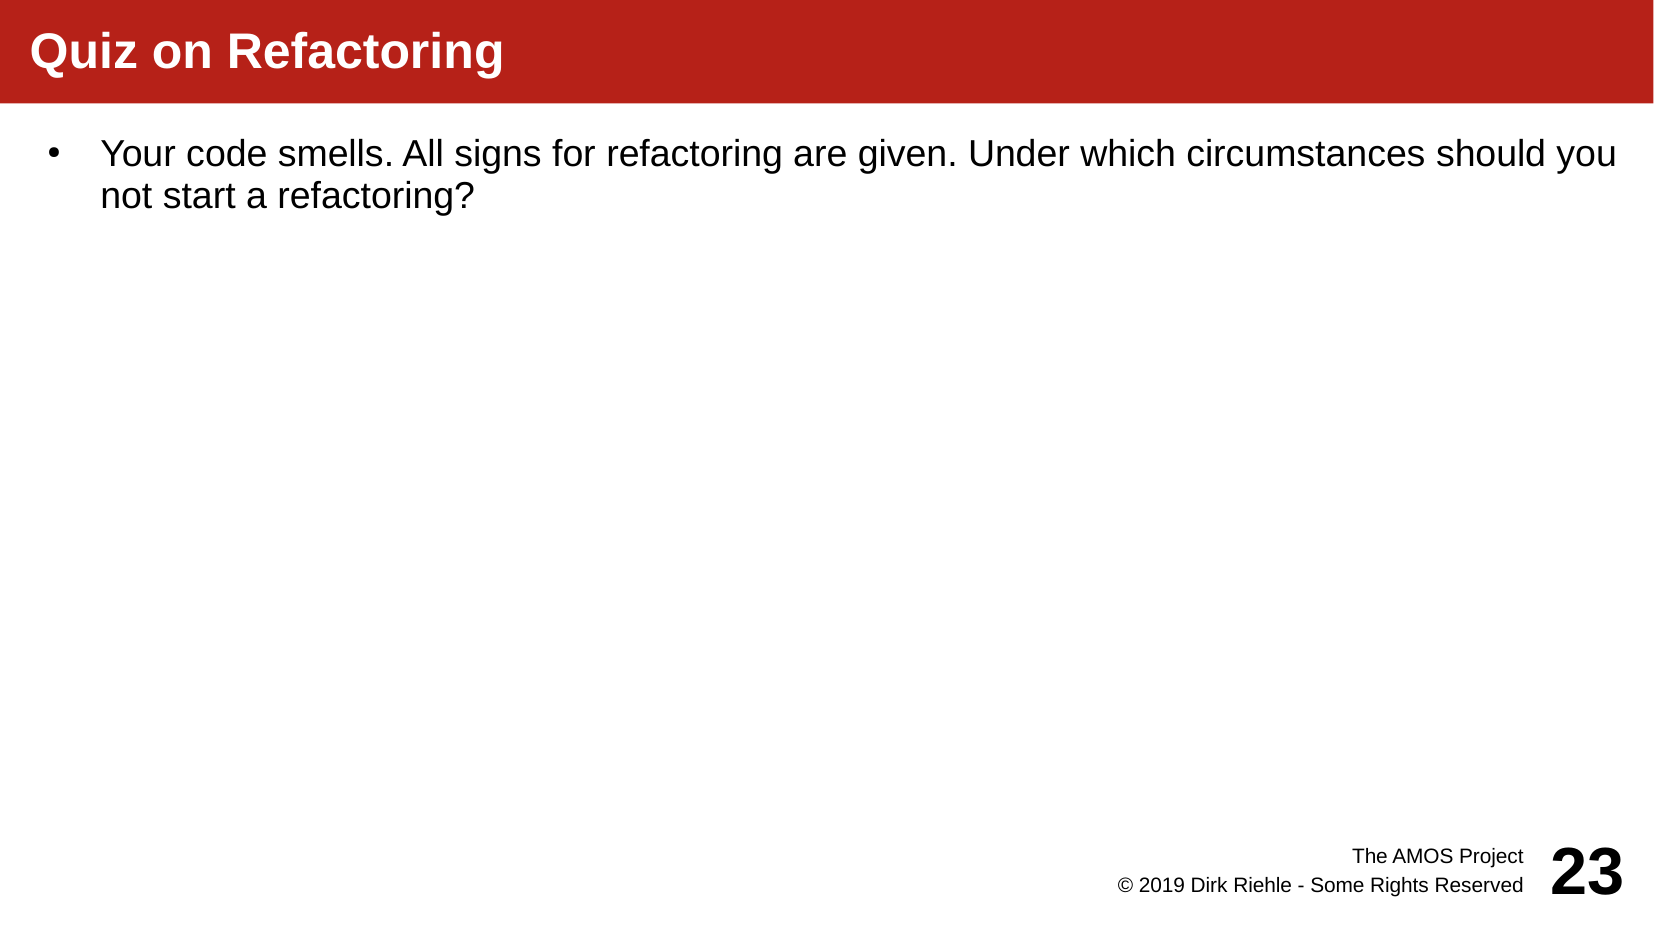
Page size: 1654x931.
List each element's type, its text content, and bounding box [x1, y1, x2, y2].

title Quiz on Refactoring [0, 0, 1654, 104]
list Your code smells. All signs for refactoring are given. Under which circumstances should you not start a refactoring? [29, 132, 1625, 798]
